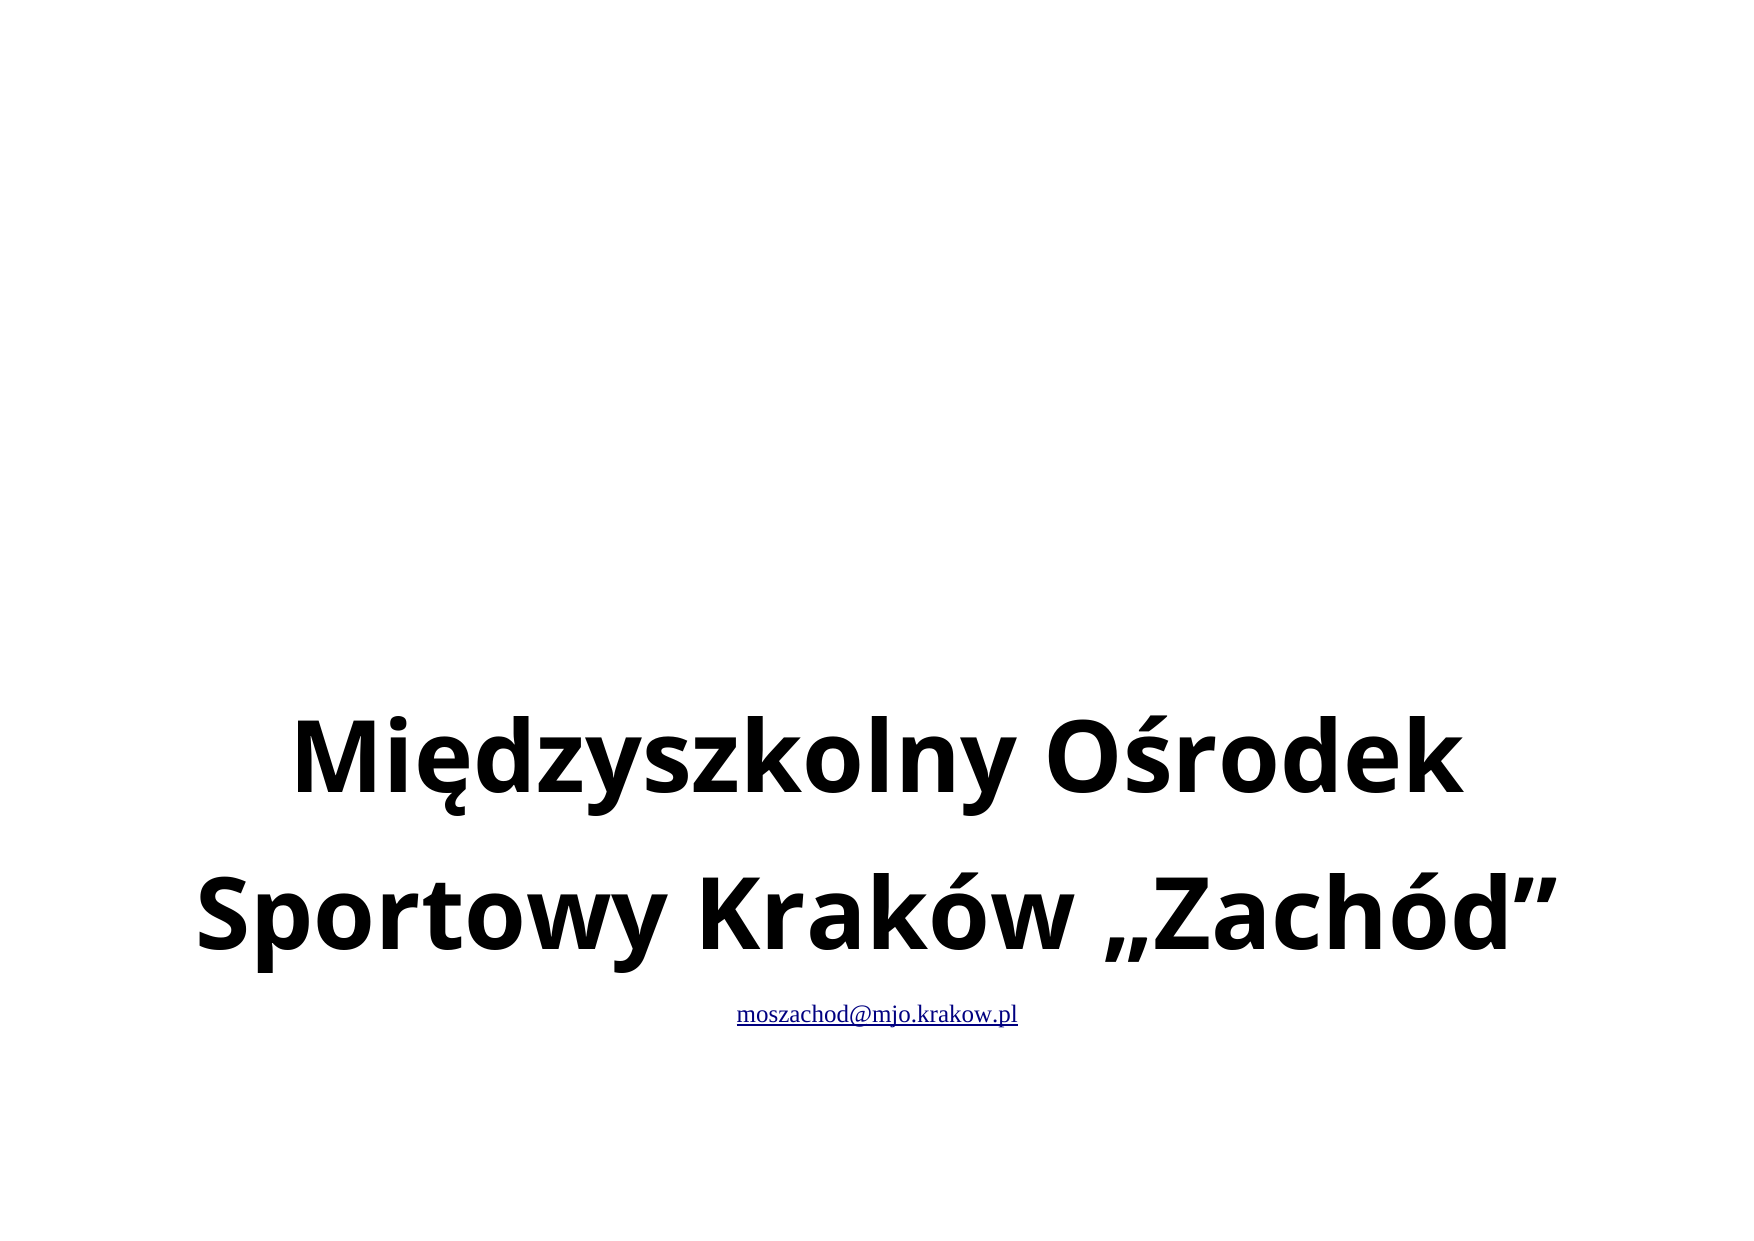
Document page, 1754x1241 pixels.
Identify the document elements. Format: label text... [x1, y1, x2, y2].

text moszachod@mjo.krakow.pl [148, 999, 1606, 1028]
text Międzyszkolny Ośrodek Sportowy Kraków „Zachód” [148, 686, 1606, 979]
